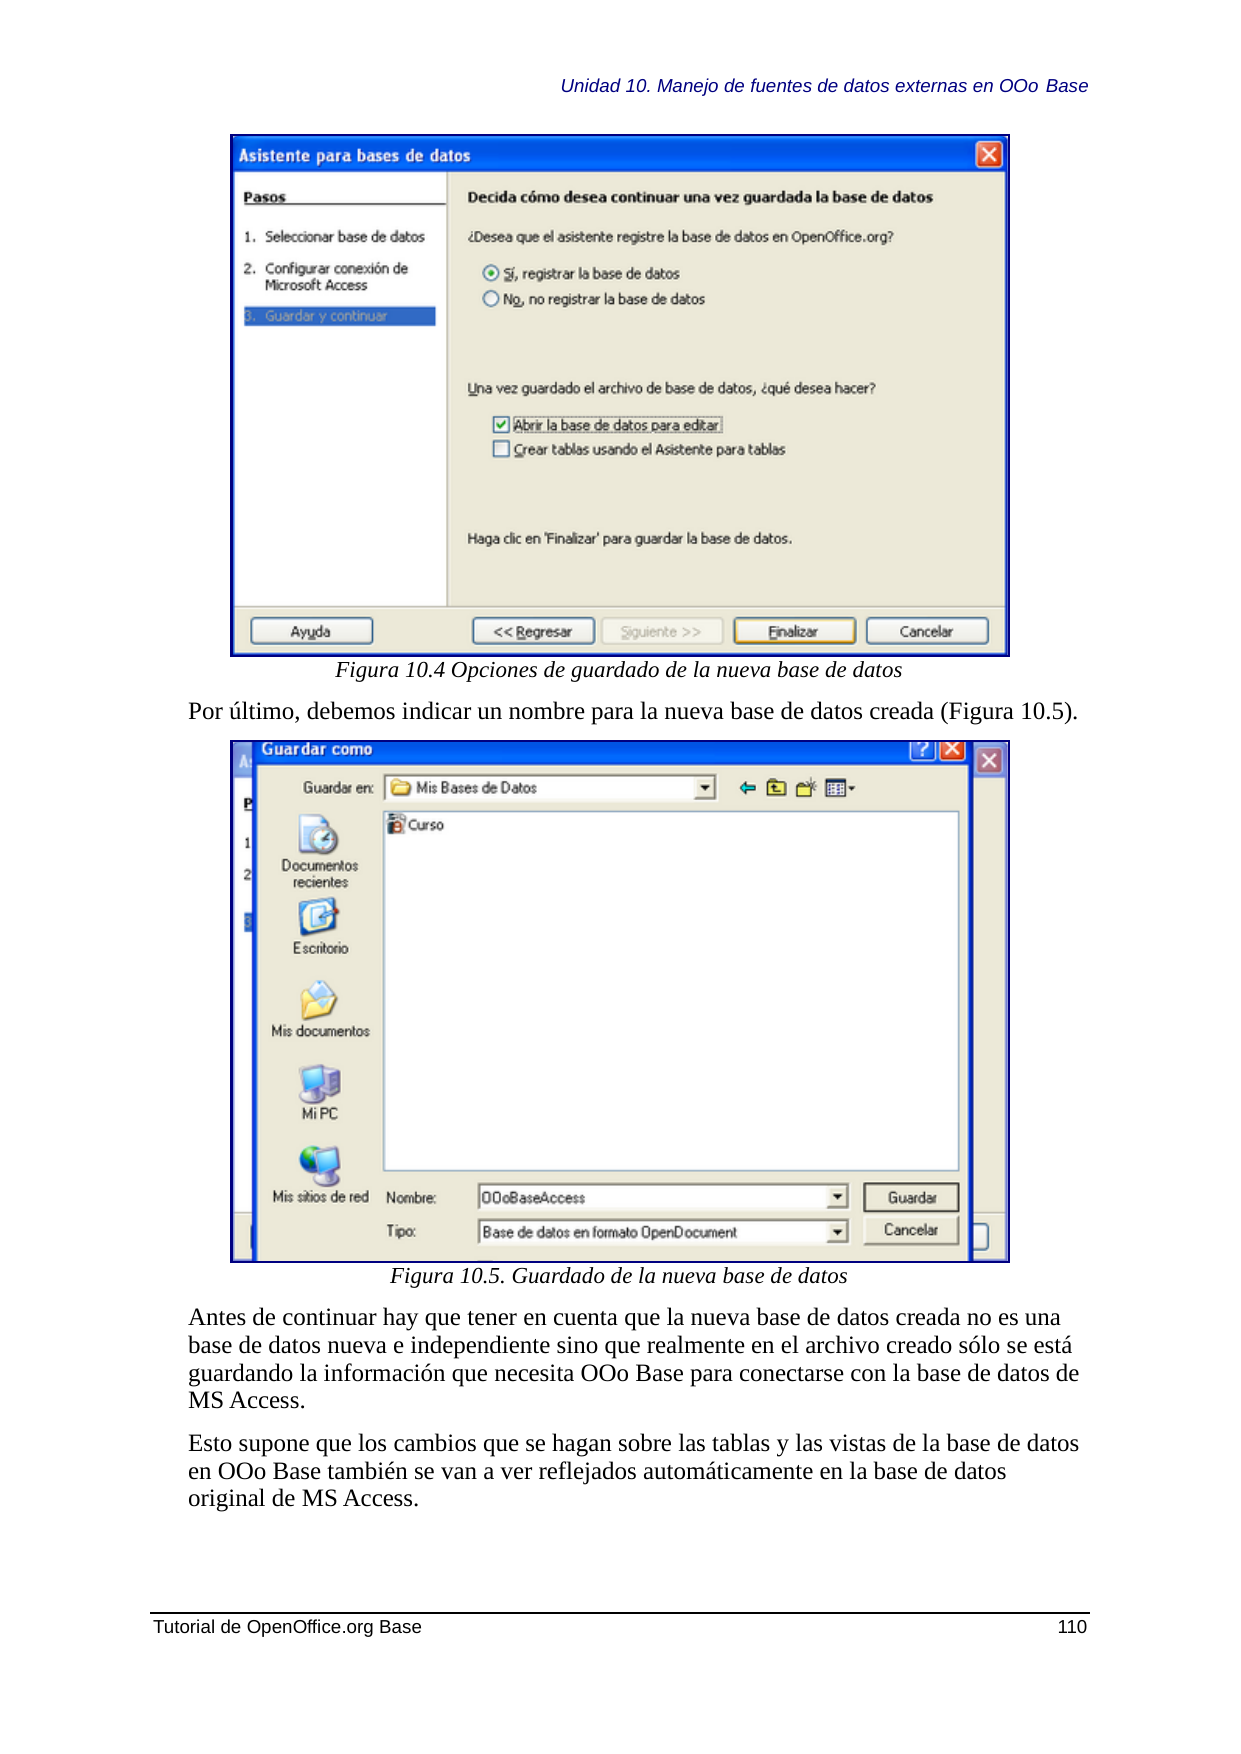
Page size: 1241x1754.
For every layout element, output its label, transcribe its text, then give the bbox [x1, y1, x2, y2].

text Esto supone que los cambios que se hagan sobre las tablas y las vistas de la base de datos en OOo Base también se van a ver reflejados automáticamente en la base de datos original de MS Access. [188, 1429, 1090, 1512]
picture [233, 136, 1008, 655]
text Por último, debemos indicar un nombre para la nueva base de datos creada (Figura 10.5). [188, 697, 1090, 725]
text Antes de continuar hay que tener en cuenta que la nueva base de datos creada no es una base de datos nueva e independiente sino que realmente en el archivo creado sólo se está guardando la información que necesita OOo Base para conectarse con la base de datos de MS Access. [188, 1303, 1090, 1414]
text Figura 10.4 Opciones de guardado de la nueva base de datos [150, 655, 1090, 683]
picture [233, 742, 1008, 1261]
text Figura 10.5. Guardado de la nueva base de datos [150, 1261, 1090, 1289]
